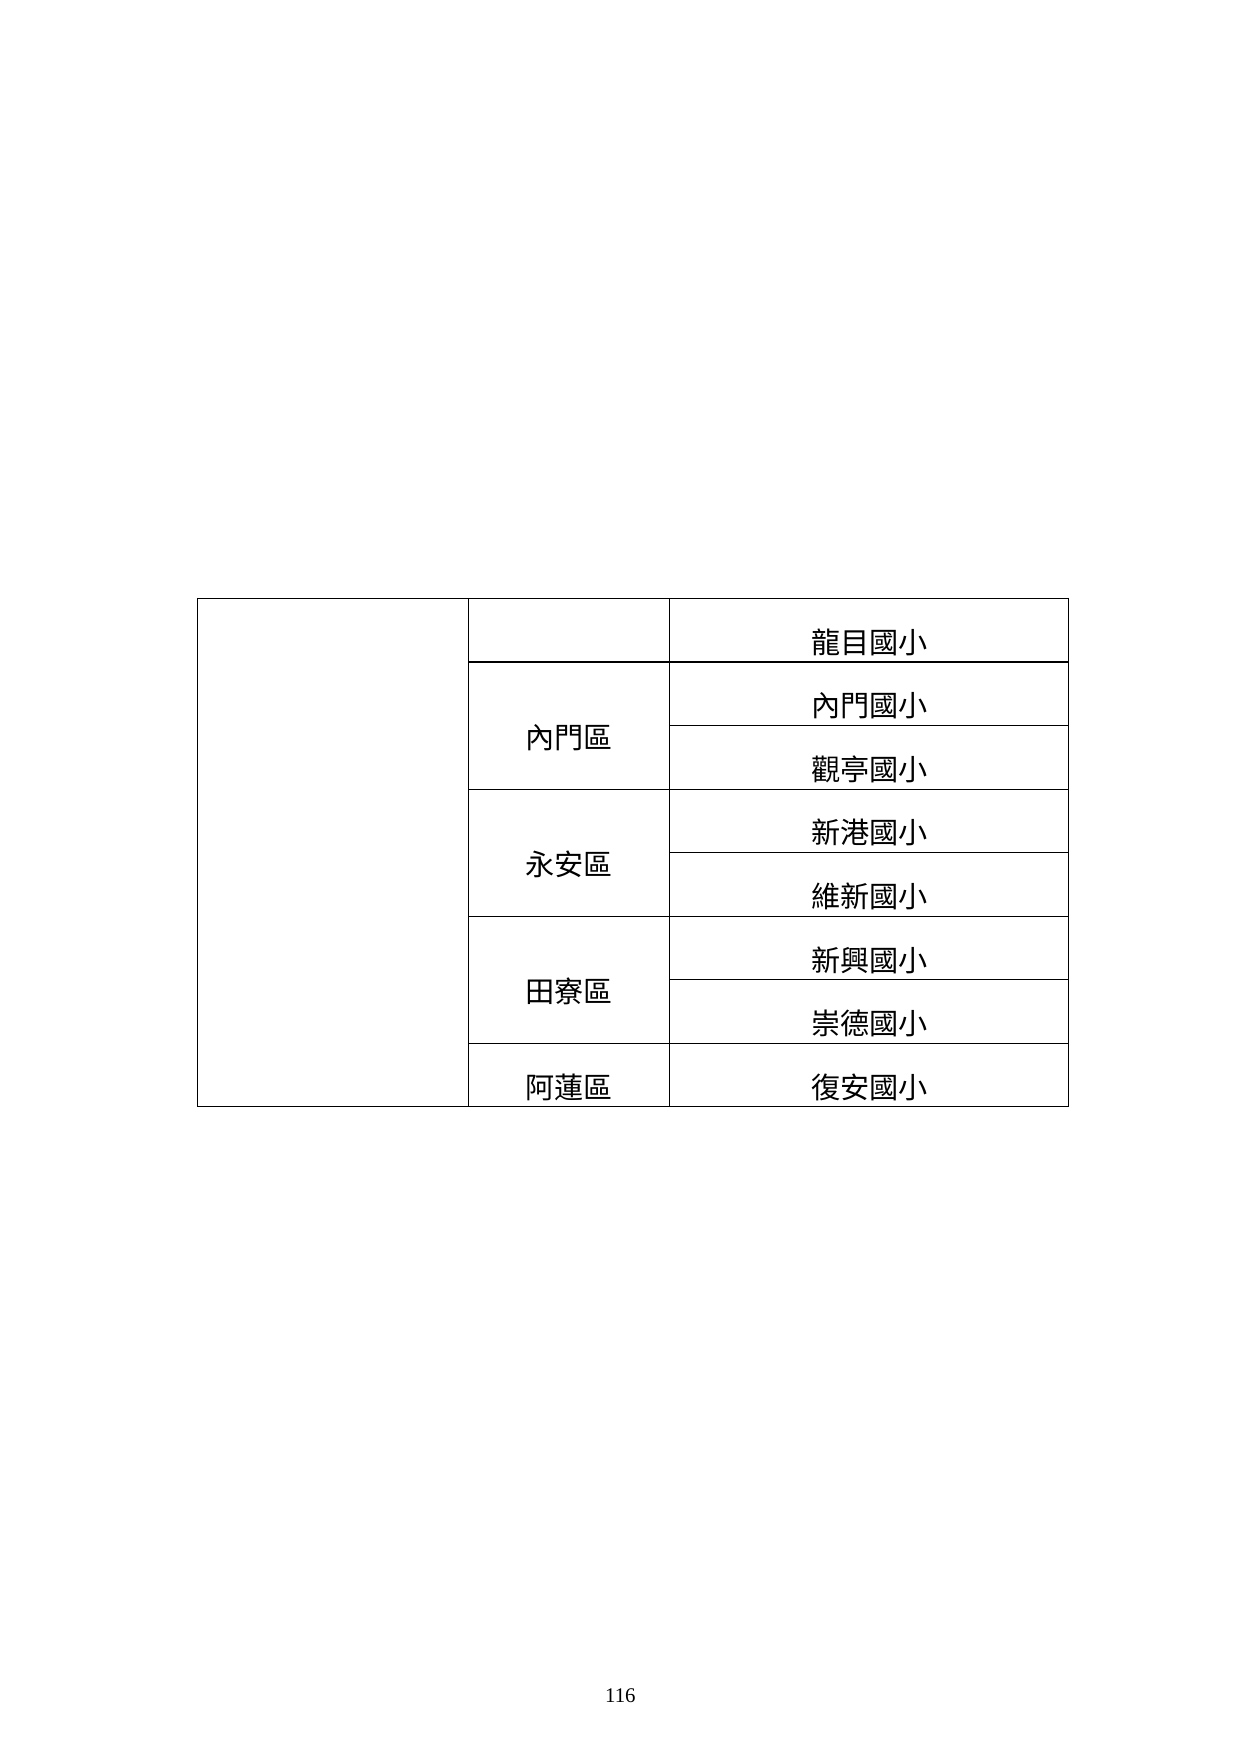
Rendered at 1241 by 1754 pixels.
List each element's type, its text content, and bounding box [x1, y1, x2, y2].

table_cell 龍目國小 [670, 599, 1068, 661]
table_cell 維新國小 [670, 853, 1068, 916]
table_cell 崇德國小 [670, 980, 1068, 1043]
table_cell 內門國小 [670, 663, 1068, 725]
table_cell 觀亭國小 [670, 726, 1068, 788]
table_cell 復安國小 [670, 1044, 1068, 1106]
table_cell 內門區 [469, 663, 669, 788]
table_cell 新港國小 [670, 790, 1068, 852]
table_cell [469, 599, 669, 661]
table_cell 阿蓮區 [469, 1044, 669, 1106]
table_cell 永安區 [469, 790, 669, 916]
table_cell 新興國小 [670, 917, 1068, 979]
table_cell [198, 599, 468, 1106]
table_cell 田寮區 [469, 917, 669, 1043]
